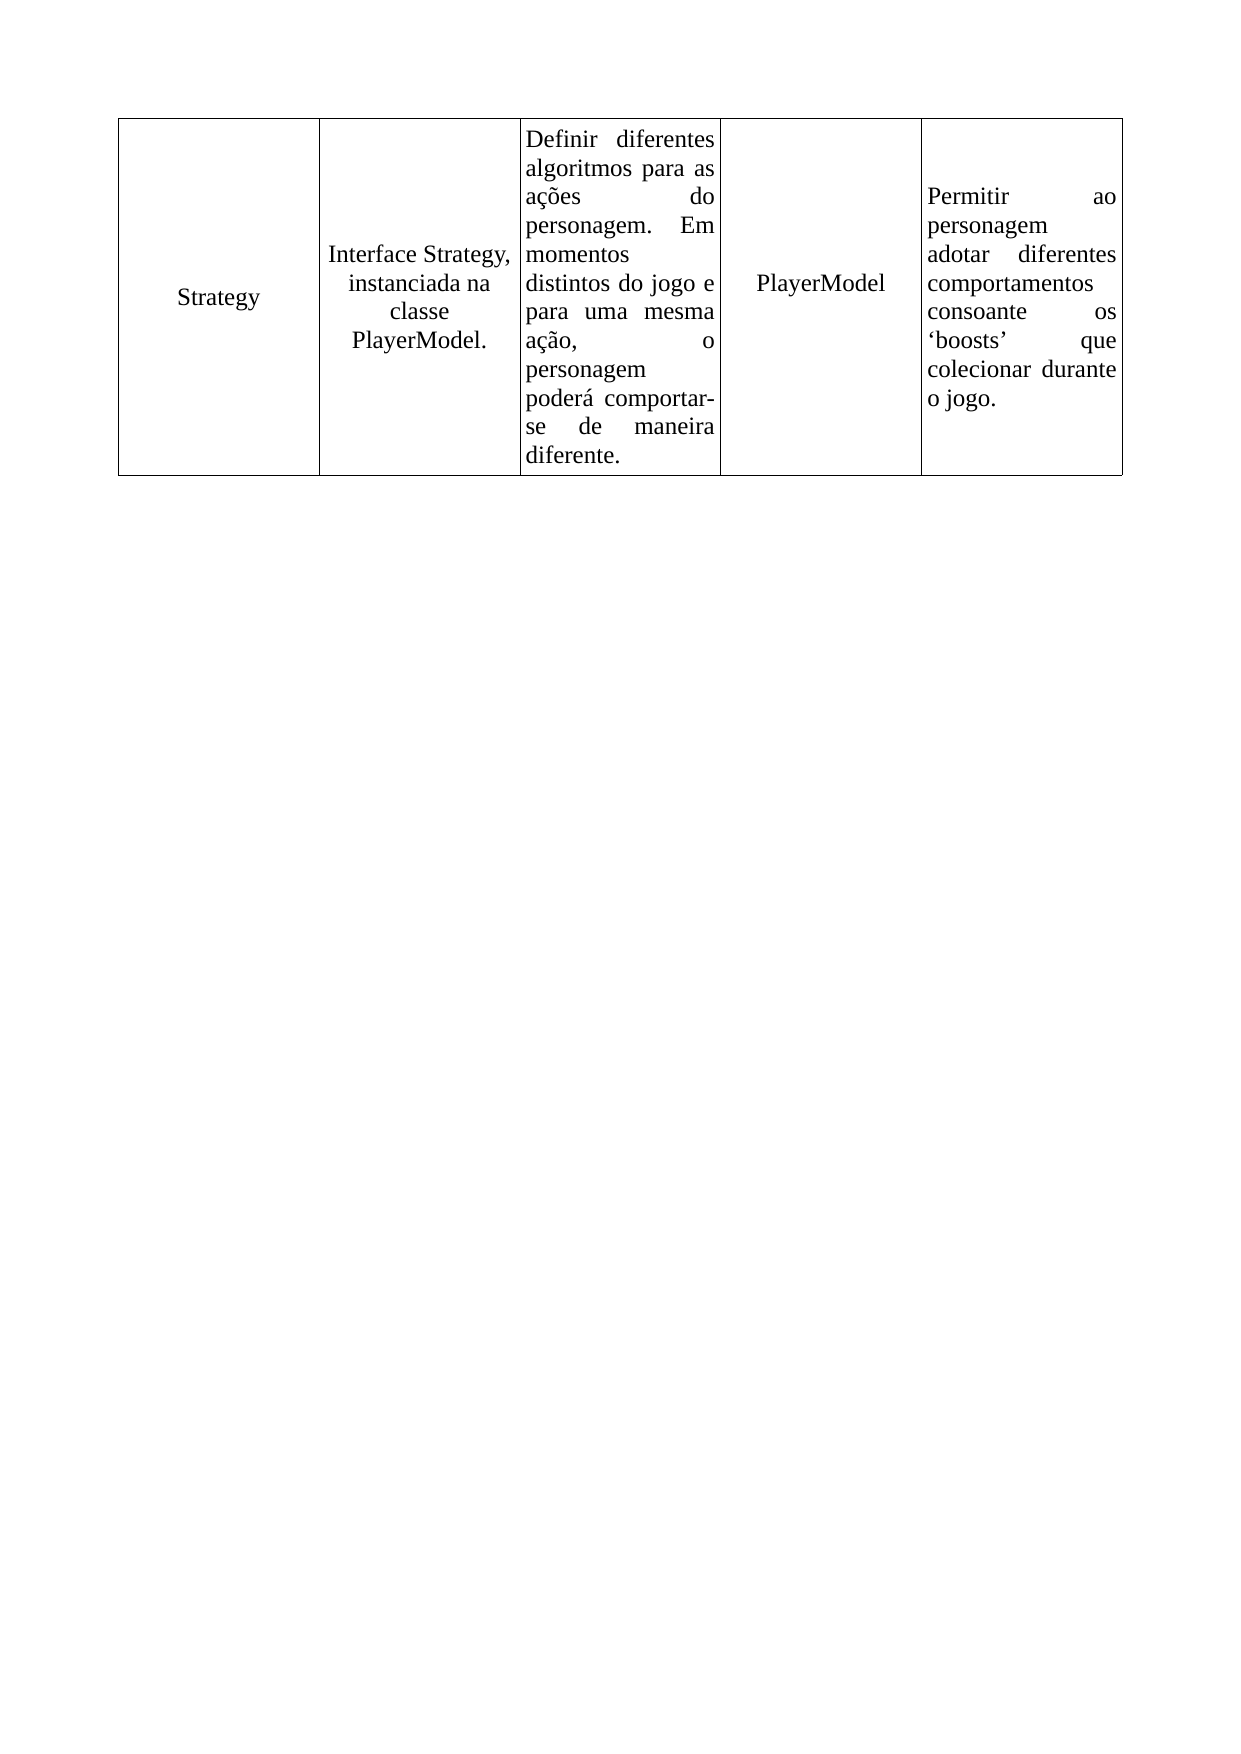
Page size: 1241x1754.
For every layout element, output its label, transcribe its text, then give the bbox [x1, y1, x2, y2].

table_cell PlayerModel [721, 119, 921, 475]
table_cell Interface Strategy, instanciada na classe PlayerModel. [320, 119, 520, 475]
table_cell Strategy [119, 119, 319, 475]
table_cell Permitir ao personagem adotar diferentes comportamentos consoante os ‘boosts’ que colecionar durante o jogo. [922, 119, 1122, 475]
table_cell Definir diferentes algoritmos para as ações do personagem. Em momentos distintos do jogo e para uma mesma ação, o personagem poderá comportar-se de maneira diferente. [521, 119, 720, 475]
